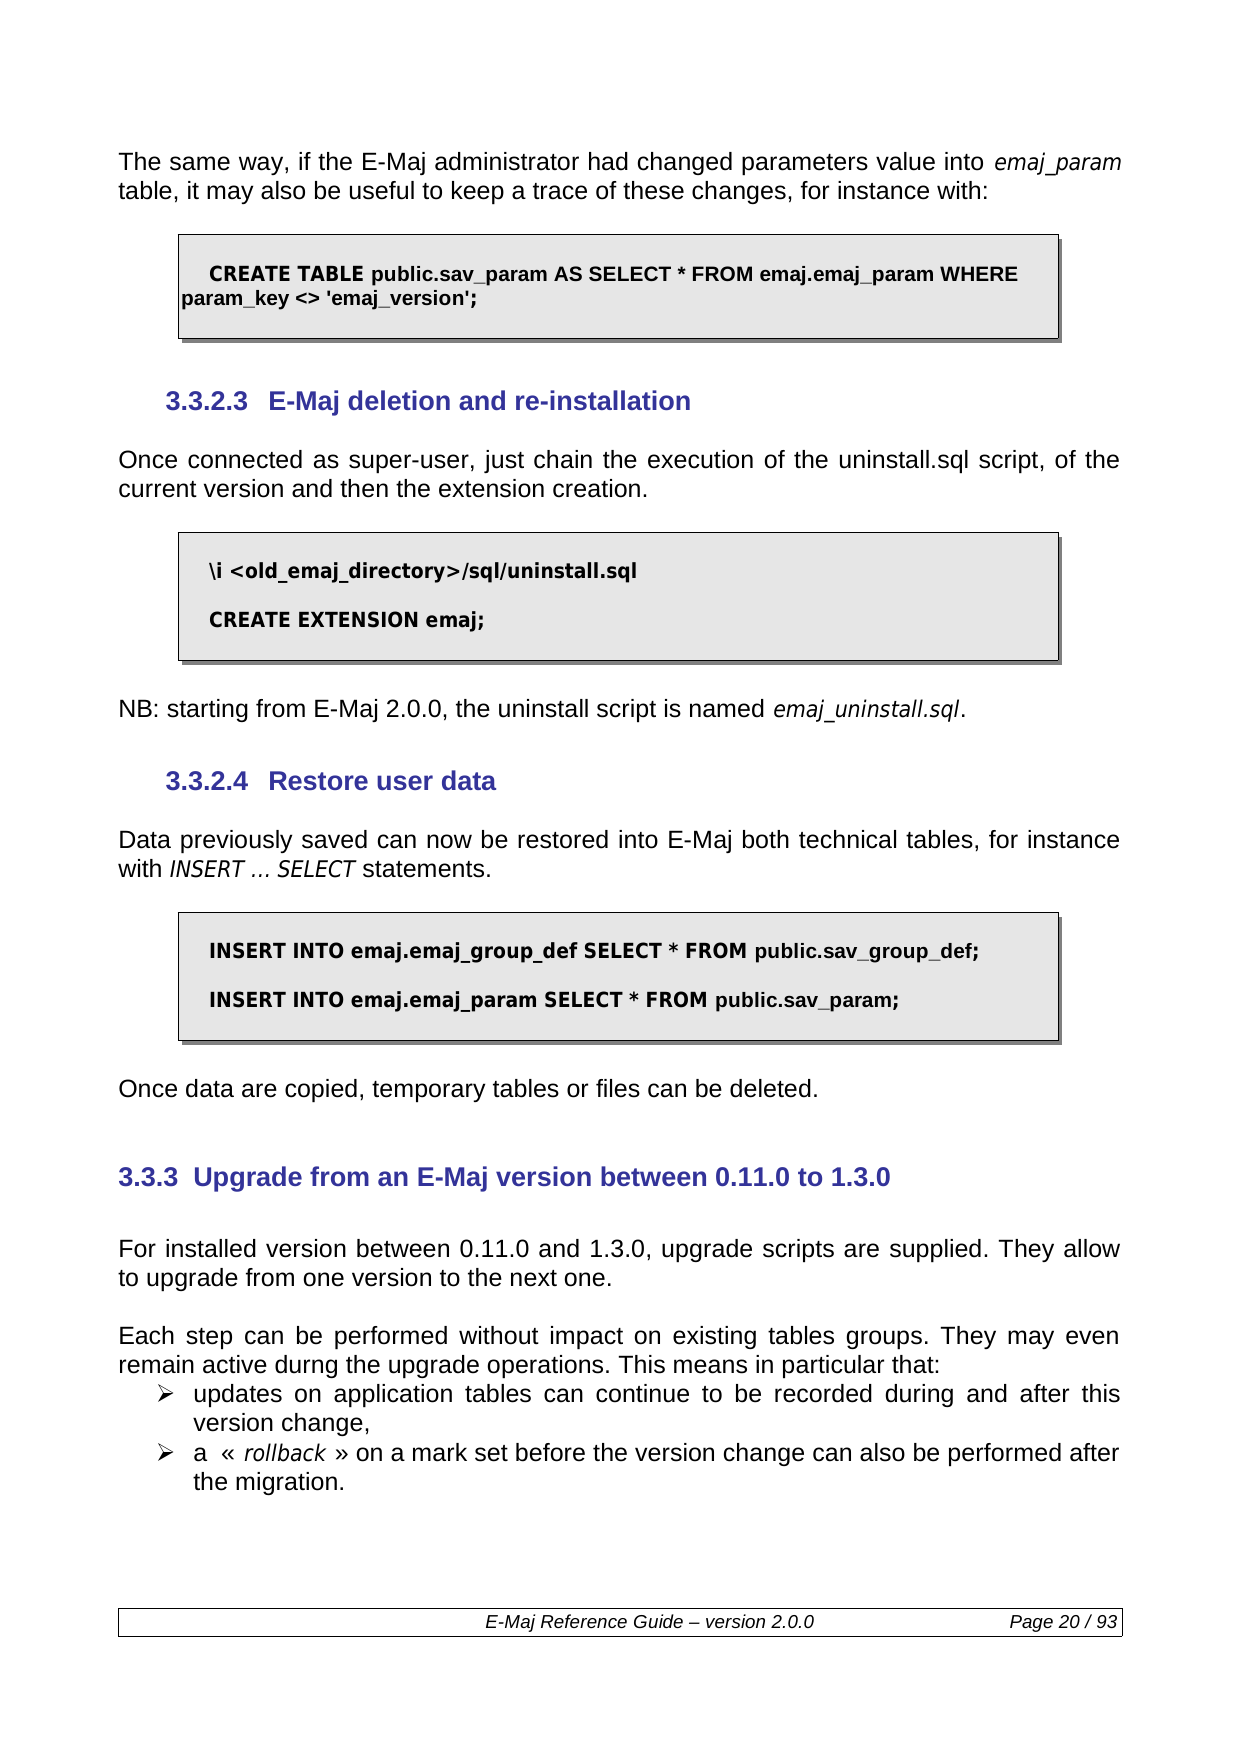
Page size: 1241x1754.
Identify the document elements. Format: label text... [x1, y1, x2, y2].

subtitle E-Maj deletion and re-installation [165, 384, 1122, 416]
text Data previously saved can now be restored into E-Maj both technical tables, for instance with INSERT … SELECT statements. [118, 825, 1122, 883]
text \i <old_emaj_directory>/sql/uninstall.sql [179, 556, 1058, 581]
text INSERT INTO emaj.emaj_group_def SELECT * FROM public.sav_group_def; [179, 936, 1058, 961]
text NB: starting from E-Maj 2.0.0, the uninstall script is named emaj_uninstall.sql. [118, 694, 1122, 723]
text Each step can be performed without impact on existing tables groups. They may even remain active durng the upgrade operations. This means in particular that: [118, 1321, 1122, 1379]
text Once data are copied, temporary tables or files can be deleted. [118, 1074, 1122, 1103]
text INSERT INTO emaj.emaj_param SELECT * FROM public.sav_param; [179, 985, 1058, 1010]
list updates on application tables can continue to be recorded during and after this version change, [156, 1379, 1122, 1437]
subtitle Restore user data [165, 765, 1122, 796]
text CREATE TABLE public.sav_param AS SELECT * FROM emaj.emaj_param WHERE param_key <> 'emaj_version'; [179, 259, 1058, 308]
text The same way, if the E-Maj administrator had changed parameters value into emaj_param table, it may also be useful to keep a trace of these changes, for instance with: [118, 147, 1122, 205]
text Once connected as super-user, just chain the execution of the uninstall.sql script, of the current version and then the extension creation. [118, 445, 1122, 503]
list a « rollback » on a mark set before the version change can also be performed after the migration. [156, 1437, 1122, 1496]
text CREATE EXTENSION emaj; [179, 605, 1058, 630]
subtitle Upgrade from an E-Maj version between 0.11.0 to 1.3.0 [118, 1161, 1122, 1192]
text For installed version between 0.11.0 and 1.3.0, upgrade scripts are supplied. They allow to upgrade from one version to the next one. [118, 1234, 1122, 1292]
